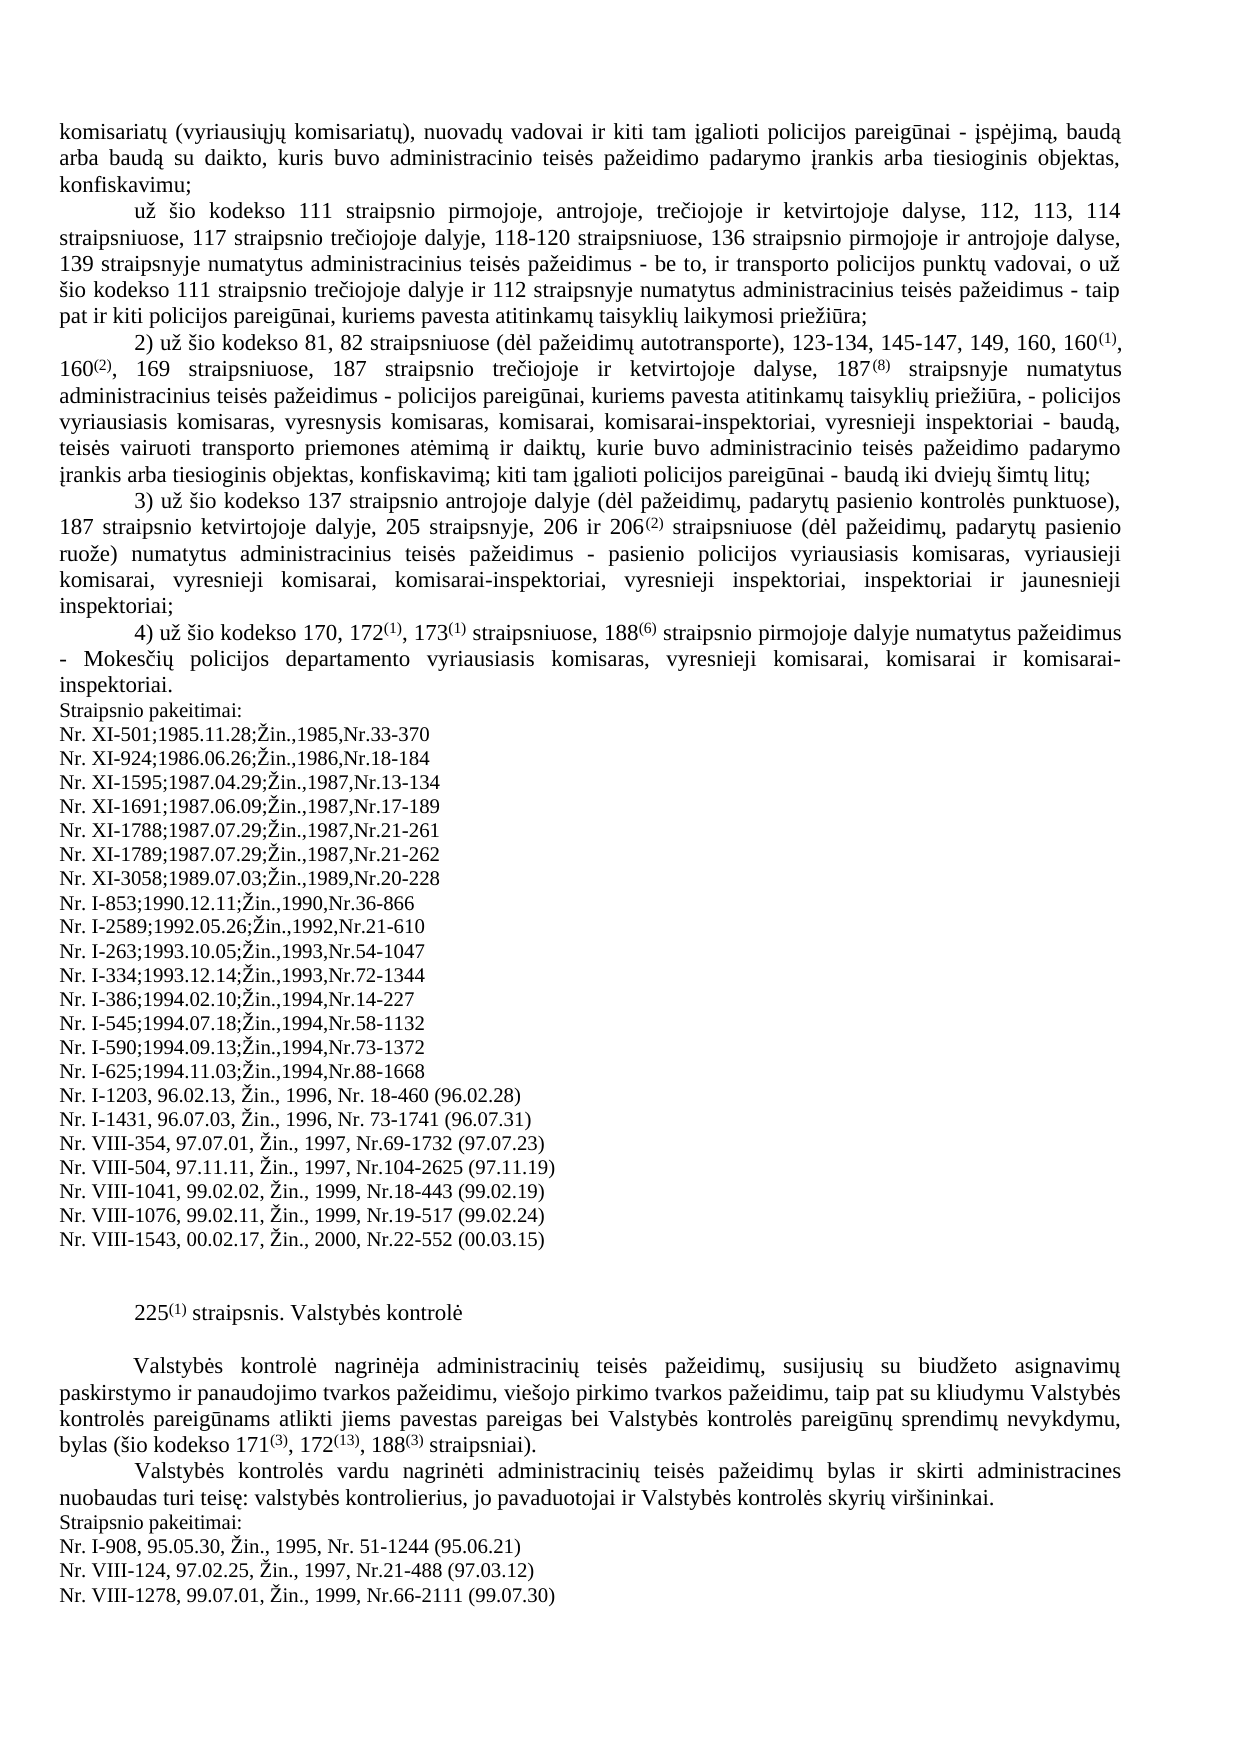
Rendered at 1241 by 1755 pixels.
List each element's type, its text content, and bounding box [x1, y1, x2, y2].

text Nr. XI-924;1986.06.26;Žin.,1986,Nr.18-184 [59, 746, 1122, 770]
text Nr. I-625;1994.11.03;Žin.,1994,Nr.88-1668 [59, 1059, 1122, 1083]
text Nr. I-908, 95.05.30, Žin., 1995, Nr. 51-1244 (95.06.21) [59, 1534, 1122, 1558]
text Nr. I-545;1994.07.18;Žin.,1994,Nr.58-1132 [59, 1011, 1122, 1035]
text Nr. I-334;1993.12.14;Žin.,1993,Nr.72-1344 [59, 963, 1122, 987]
text komisariatų (vyriausiųjų komisariatų), nuovadų vadovai ir kiti tam įgalioti policijos pareigūnai - įspėjimą, baudą arba baudą su daikto, kuris buvo administracinio teisės pažeidimo padarymo įrankis arba tiesioginis objektas, konfiskavimu; [59, 118, 1122, 197]
text Nr. XI-1789;1987.07.29;Žin.,1987,Nr.21-262 [59, 842, 1122, 866]
text 4) už šio kodekso 170, 172(1), 173(1) straipsniuose, 188(6) straipsnio pirmojoje dalyje numatytus pažeidimus - Mokesčių policijos departamento vyriausiasis komisaras, vyresnieji komisarai, komisarai ir komisarai-inspektoriai. [59, 619, 1122, 698]
text Nr. VIII-1278, 99.07.01, Žin., 1999, Nr.66-2111 (99.07.30) [59, 1582, 1122, 1607]
text Nr. VIII-354, 97.07.01, Žin., 1997, Nr.69-1732 (97.07.23) [59, 1131, 1122, 1155]
text Nr. XI-1691;1987.06.09;Žin.,1987,Nr.17-189 [59, 794, 1122, 818]
text Nr. VIII-1543, 00.02.17, Žin., 2000, Nr.22-552 (00.03.15) [59, 1227, 1122, 1251]
text Nr. VIII-1041, 99.02.02, Žin., 1999, Nr.18-443 (99.02.19) [59, 1179, 1122, 1203]
text Nr. I-1203, 96.02.13, Žin., 1996, Nr. 18-460 (96.02.28) [59, 1083, 1122, 1107]
text Nr. XI-501;1985.11.28;Žin.,1985,Nr.33-370 [59, 722, 1122, 746]
text Nr. XI-1788;1987.07.29;Žin.,1987,Nr.21-261 [59, 818, 1122, 842]
text 225(1) straipsnis. Valstybės kontrolė [59, 1299, 1122, 1326]
text Straipsnio pakeitimai: [59, 1510, 1122, 1534]
text Straipsnio pakeitimai: [59, 698, 1122, 722]
text Nr. I-386;1994.02.10;Žin.,1994,Nr.14-227 [59, 987, 1122, 1011]
text 2) už šio kodekso 81, 82 straipsniuose (dėl pažeidimų autotransporte), 123-134, 145-147, 149, 160, 160(1), 160(2), 169 straipsniuose, 187 straipsnio trečiojoje ir ketvirtojoje dalyse, 187(8) straipsnyje numatytus administracinius teisės pažeidimus - policijos pareigūnai, kuriems pavesta atitinkamų taisyklių priežiūra, - policijos vyriausiasis komisaras, vyresnysis komisaras, komisarai, komisarai-inspektoriai, vyresnieji inspektoriai - baudą, teisės vairuoti transporto priemones atėmimą ir daiktų, kurie buvo administracinio teisės pažeidimo padarymo įrankis arba tiesioginis objektas, konfiskavimą; kiti tam įgalioti policijos pareigūnai - baudą iki dviejų šimtų litų; [59, 329, 1122, 487]
text Valstybės kontrolė nagrinėja administracinių teisės pažeidimų, susijusių su biudžeto asignavimų paskirstymo ir panaudojimo tvarkos pažeidimu, viešojo pirkimo tvarkos pažeidimu, taip pat su kliudymu Valstybės kontrolės pareigūnams atlikti jiems pavestas pareigas bei Valstybės kontrolės pareigūnų sprendimų nevykdymu, bylas (šio kodekso 171(3), 172(13), 188(3) straipsniai). [59, 1352, 1122, 1458]
text Nr. VIII-1076, 99.02.11, Žin., 1999, Nr.19-517 (99.02.24) [59, 1203, 1122, 1227]
text Nr. I-853;1990.12.11;Žin.,1990,Nr.36-866 [59, 890, 1122, 914]
text Nr. VIII-504, 97.11.11, Žin., 1997, Nr.104-2625 (97.11.19) [59, 1155, 1122, 1179]
text 3) už šio kodekso 137 straipsnio antrojoje dalyje (dėl pažeidimų, padarytų pasienio kontrolės punktuose), 187 straipsnio ketvirtojoje dalyje, 205 straipsnyje, 206 ir 206(2) straipsniuose (dėl pažeidimų, padarytų pasienio ruože) numatytus administracinius teisės pažeidimus - pasienio policijos vyriausiasis komisaras, vyriausieji komisarai, vyresnieji komisarai, komisarai-inspektoriai, vyresnieji inspektoriai, inspektoriai ir jaunesnieji inspektoriai; [59, 487, 1122, 619]
text Nr. XI-3058;1989.07.03;Žin.,1989,Nr.20-228 [59, 866, 1122, 890]
text už šio kodekso 111 straipsnio pirmojoje, antrojoje, trečiojoje ir ketvirtojoje dalyse, 112, 113, 114 straipsniuose, 117 straipsnio trečiojoje dalyje, 118-120 straipsniuose, 136 straipsnio pirmojoje ir antrojoje dalyse, 139 straipsnyje numatytus administracinius teisės pažeidimus - be to, ir transporto policijos punktų vadovai, o už šio kodekso 111 straipsnio trečiojoje dalyje ir 112 straipsnyje numatytus administracinius teisės pažeidimus - taip pat ir kiti policijos pareigūnai, kuriems pavesta atitinkamų taisyklių laikymosi priežiūra; [59, 197, 1122, 329]
text Nr. VIII-124, 97.02.25, Žin., 1997, Nr.21-488 (97.03.12) [59, 1558, 1122, 1582]
text Nr. I-590;1994.09.13;Žin.,1994,Nr.73-1372 [59, 1035, 1122, 1059]
text Nr. XI-1595;1987.04.29;Žin.,1987,Nr.13-134 [59, 770, 1122, 794]
text Nr. I-1431, 96.07.03, Žin., 1996, Nr. 73-1741 (96.07.31) [59, 1107, 1122, 1131]
text Nr. I-2589;1992.05.26;Žin.,1992,Nr.21-610 [59, 914, 1122, 938]
text Nr. I-263;1993.10.05;Žin.,1993,Nr.54-1047 [59, 938, 1122, 963]
text Valstybės kontrolės vardu nagrinėti administracinių teisės pažeidimų bylas ir skirti administracines nuobaudas turi teisę: valstybės kontrolierius, jo pavaduotojai ir Valstybės kontrolės skyrių viršininkai. [59, 1458, 1122, 1510]
